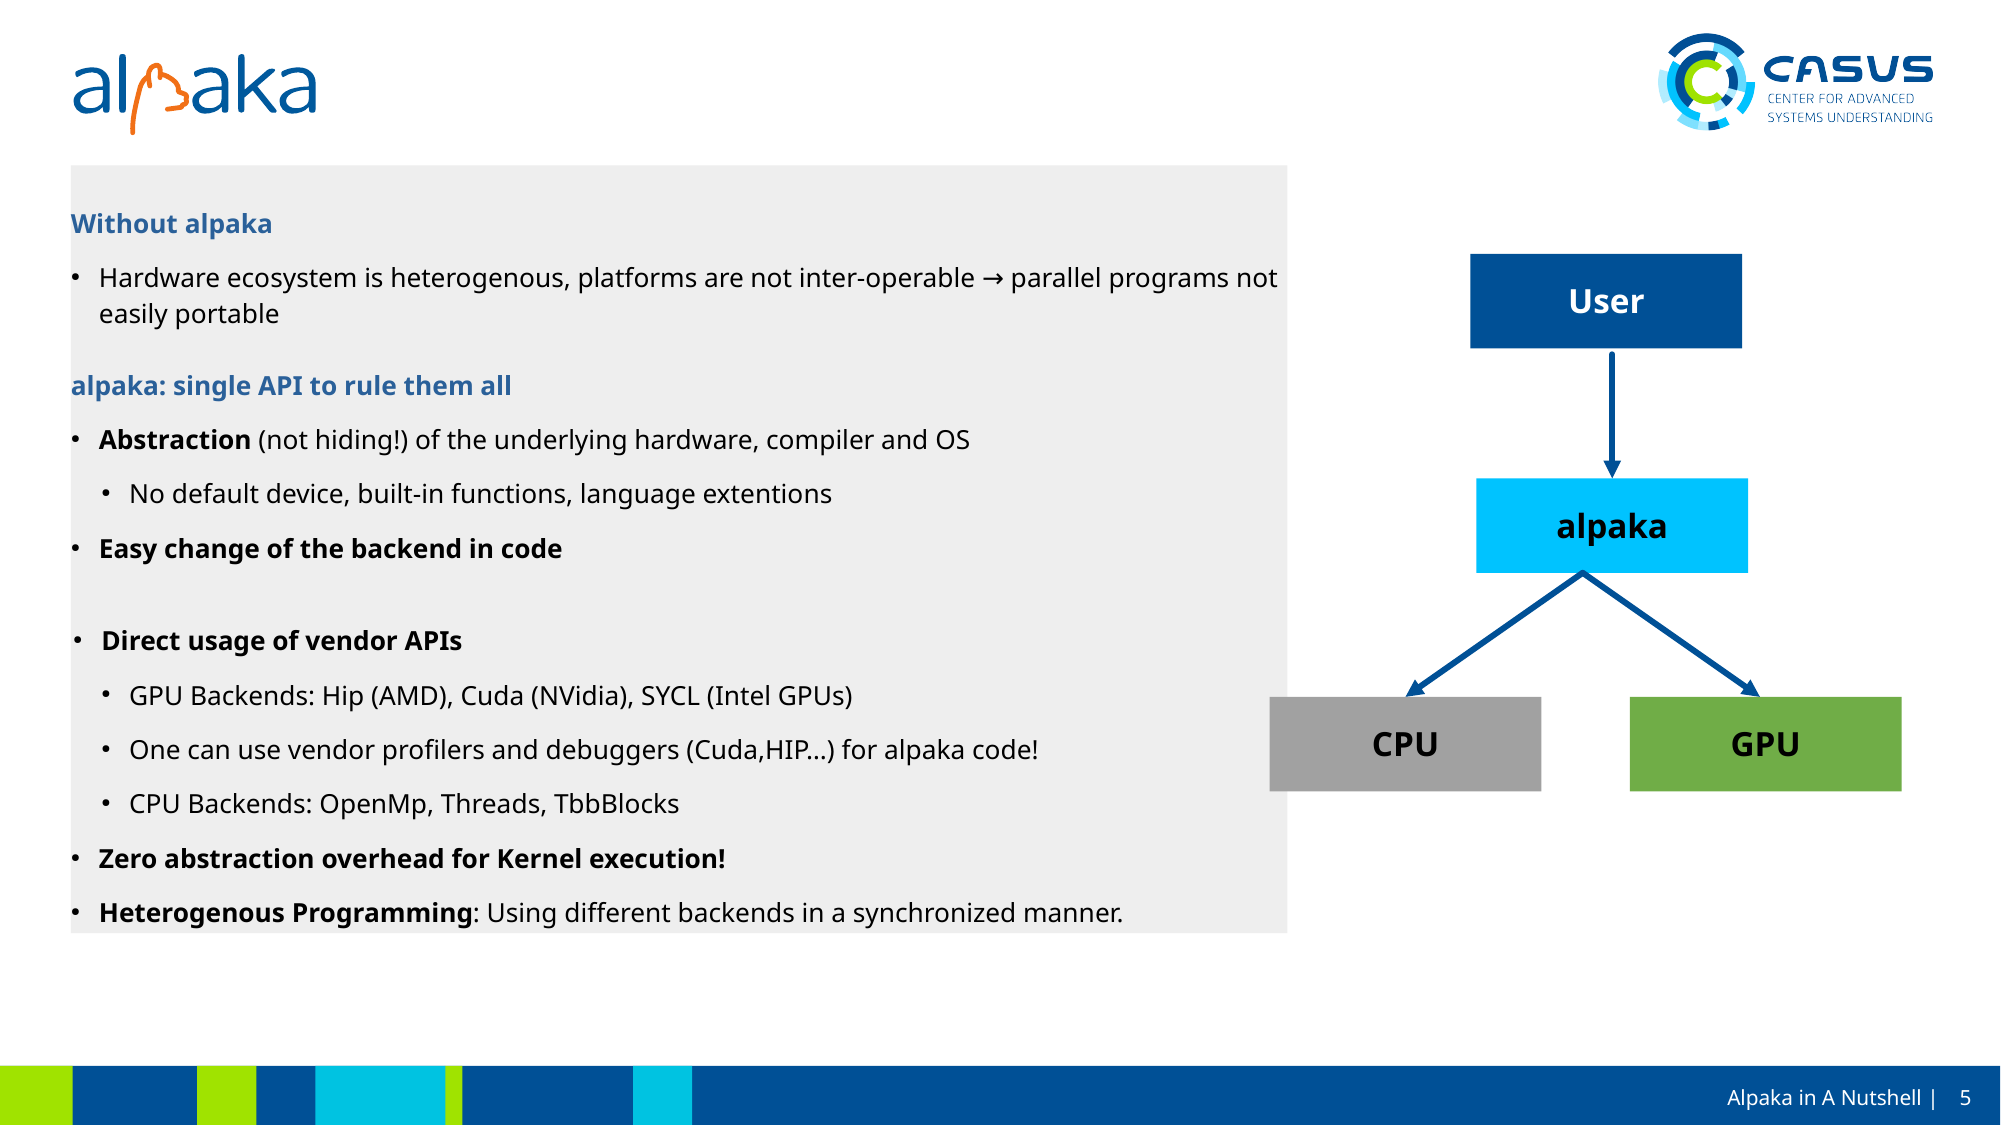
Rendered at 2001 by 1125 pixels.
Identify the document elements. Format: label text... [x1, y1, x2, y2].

picture [1658, 33, 1933, 131]
text_box CPU [1269, 696, 1542, 792]
text_box User [1470, 253, 1743, 349]
list Without alpaka Hardware ecosystem is heterogenous, platforms are not inter-operable → parallel programs not easily portable alpaka: single API to rule them all Abstraction (not hiding!) of the underlying hardware, compiler and OS No default device, built-in functions, language extentions Easy change of the backend in code Direct usage of vendor APIs GPU Backends: Hip (AMD), Cuda (NVidia), SYCL (Intel GPUs) One can use vendor profilers and debuggers (Cuda,HIP…) for alpaka code! CPU Backends: OpenMp, Threads, TbbBlocks Zero abstraction overhead for Kernel execution! Heterogenous Programming: Using different backends in a synchronized manner. [70, 165, 1288, 934]
text_box GPU [1629, 696, 1902, 792]
picture [72, 53, 317, 136]
text_box alpaka [1476, 478, 1749, 573]
